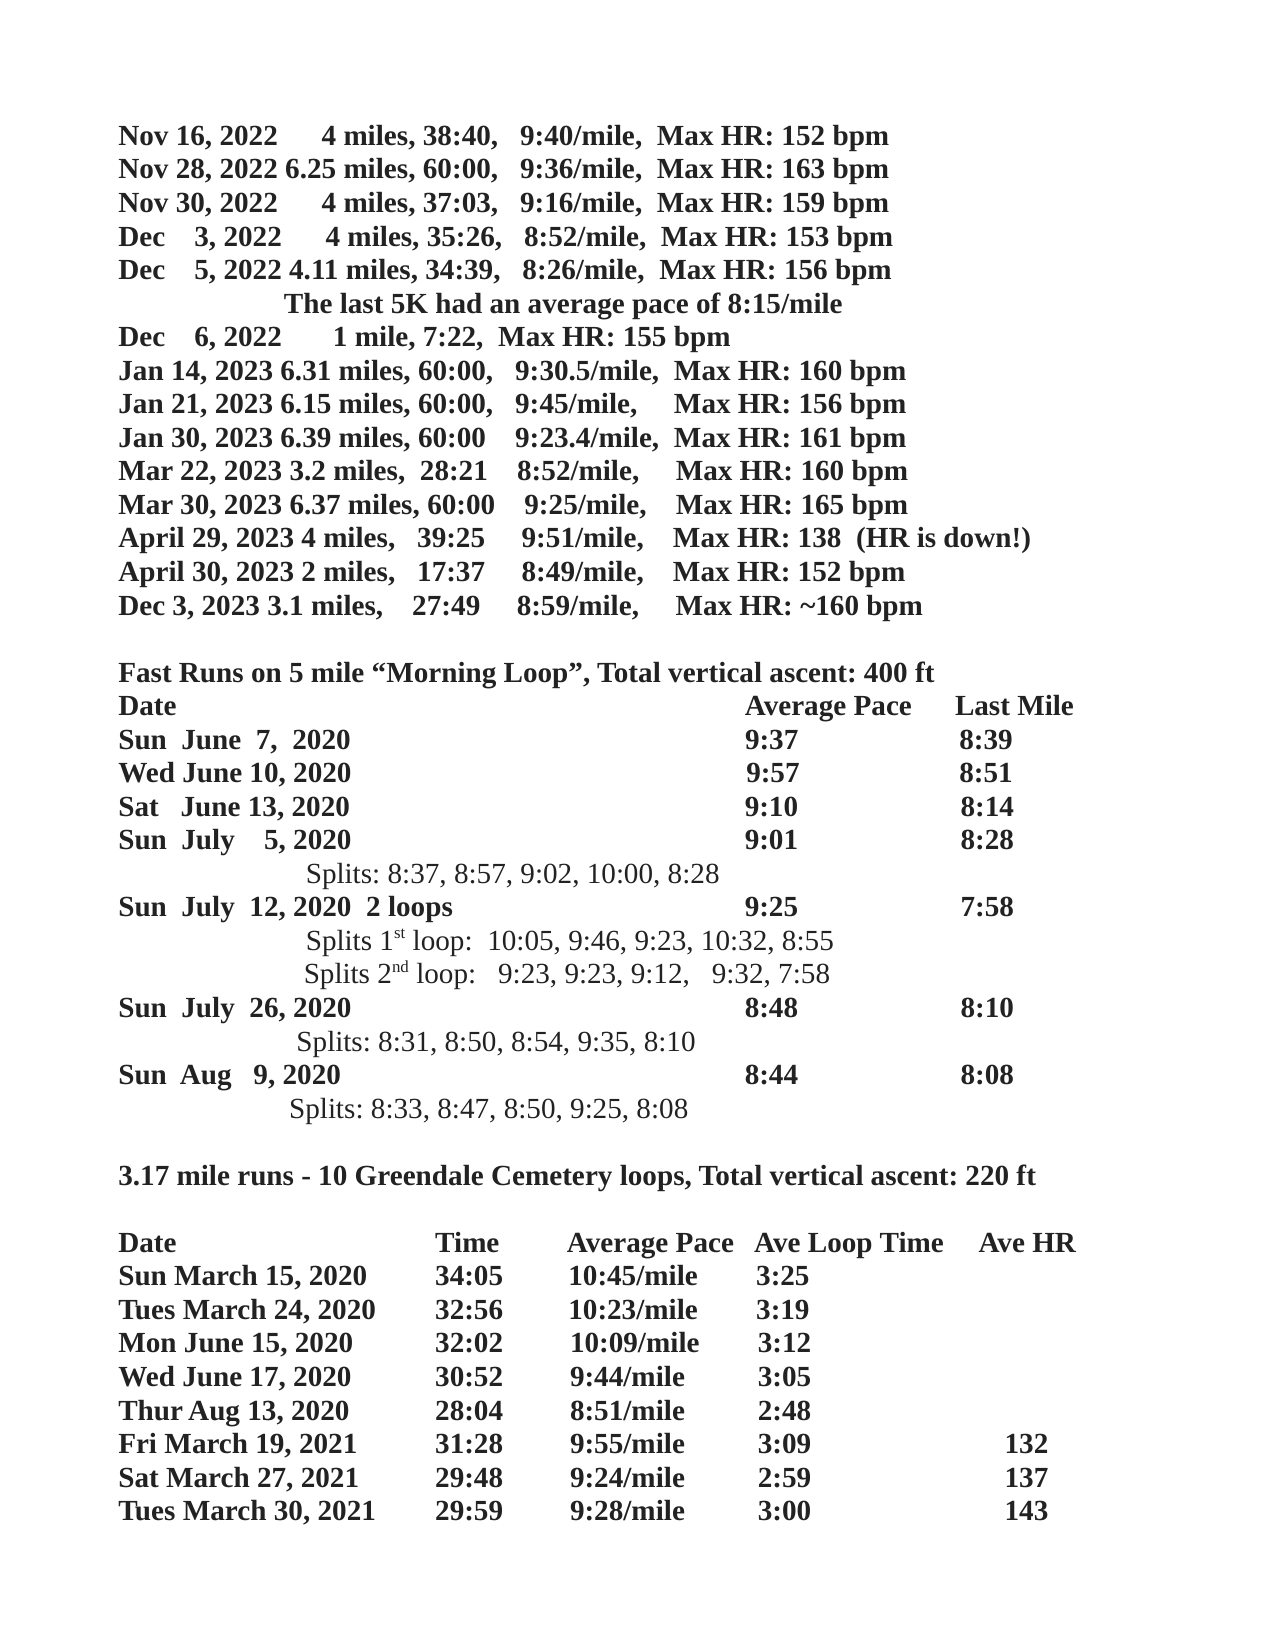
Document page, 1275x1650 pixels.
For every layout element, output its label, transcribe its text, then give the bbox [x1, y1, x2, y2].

text Mar 22, 2023 3.2 miles, 28:21 8:52/mile, Max HR: 160 bpm [118, 453, 1161, 487]
text Jan 30, 2023 6.39 miles, 60:00 9:23.4/mile, Max HR: 161 bpm [118, 420, 1161, 453]
text Sat March 27, 2021 29:48 9:24/mile 2:59 137 [118, 1460, 1161, 1493]
text Mon June 15, 2020 32:02 10:09/mile 3:12 [118, 1326, 1161, 1359]
text Wed June 10, 2020 9:57 8:51 [118, 755, 1161, 789]
text Thur Aug 13, 2020 28:04 8:51/mile 2:48 [118, 1393, 1161, 1426]
text Dec 6, 2022 1 mile, 7:22, Max HR: 155 bpm [118, 319, 1161, 353]
text Nov 30, 2022 4 miles, 37:03, 9:16/mile, Max HR: 159 bpm [118, 185, 1161, 219]
text Sun Aug 9, 2020 8:44 8:08 Splits: 8:33, 8:47, 8:50, 9:25, 8:08 [118, 1057, 1161, 1124]
text Tues March 24, 2020 32:56 10:23/mile 3:19 [118, 1292, 1161, 1326]
text The last 5K had an average pace of 8:15/mile [118, 286, 1161, 319]
text Sun March 15, 2020 34:05 10:45/mile 3:25 [118, 1258, 1161, 1292]
text Wed June 17, 2020 30:52 9:44/mile 3:05 [118, 1359, 1161, 1393]
text April 29, 2023 4 miles, 39:25 9:51/mile, Max HR: 138 (HR is down!) [118, 521, 1161, 554]
list 3.17 mile runs - 10 Greendale Cemetery loops, Total vertical ascent: 220 ft [118, 1158, 1161, 1191]
text Fri March 19, 2021 31:28 9:55/mile 3:09 132 [118, 1426, 1161, 1460]
text Tues March 30, 2021 29:59 9:28/mile 3:00 143 [118, 1493, 1161, 1527]
text Sun June 7, 2020 9:37 8:39 [118, 722, 1161, 755]
text Sat June 13, 2020 9:10 8:14 Sun July 5, 2020 9:01 8:28 Splits: 8:37, 8:57, 9:02, 10:00, 8:28 Sun July 12, 2020 2 loops 9:25 7:58 Splits 1st loop: 10:05, 9:46, 9:23, 10:32, 8:55 [118, 789, 1161, 957]
text Dec 5, 2022 4.11 miles, 34:39, 8:26/mile, Max HR: 156 bpm [118, 252, 1161, 286]
text Jan 21, 2023 6.15 miles, 60:00, 9:45/mile, Max HR: 156 bpm [118, 386, 1161, 420]
text Mar 30, 2023 6.37 miles, 60:00 9:25/mile, Max HR: 165 bpm [118, 487, 1161, 521]
text Sun July 26, 2020 8:48 8:10 Splits: 8:31, 8:50, 8:54, 9:35, 8:10 [118, 990, 1161, 1057]
text Nov 28, 2022 6.25 miles, 60:00, 9:36/mile, Max HR: 163 bpm [118, 152, 1161, 185]
text Date Average Pace Last Mile [118, 688, 1161, 722]
text Splits 2nd loop: 9:23, 9:23, 9:12, 9:32, 7:58 [118, 957, 1161, 990]
text Jan 14, 2023 6.31 miles, 60:00, 9:30.5/mile, Max HR: 160 bpm [118, 353, 1161, 386]
text Dec 3, 2023 3.1 miles, 27:49 8:59/mile, Max HR: ~160 bpm [118, 588, 1161, 621]
text Date Time Average Pace Ave Loop Time Ave HR [118, 1225, 1161, 1258]
text Fast Runs on 5 mile “Morning Loop”, Total vertical ascent: 400 ft [118, 655, 1161, 688]
text Dec 3, 2022 4 miles, 35:26, 8:52/mile, Max HR: 153 bpm [118, 219, 1161, 252]
text Nov 16, 2022 4 miles, 38:40, 9:40/mile, Max HR: 152 bpm [118, 118, 1161, 152]
text April 30, 2023 2 miles, 17:37 8:49/mile, Max HR: 152 bpm [118, 554, 1161, 588]
